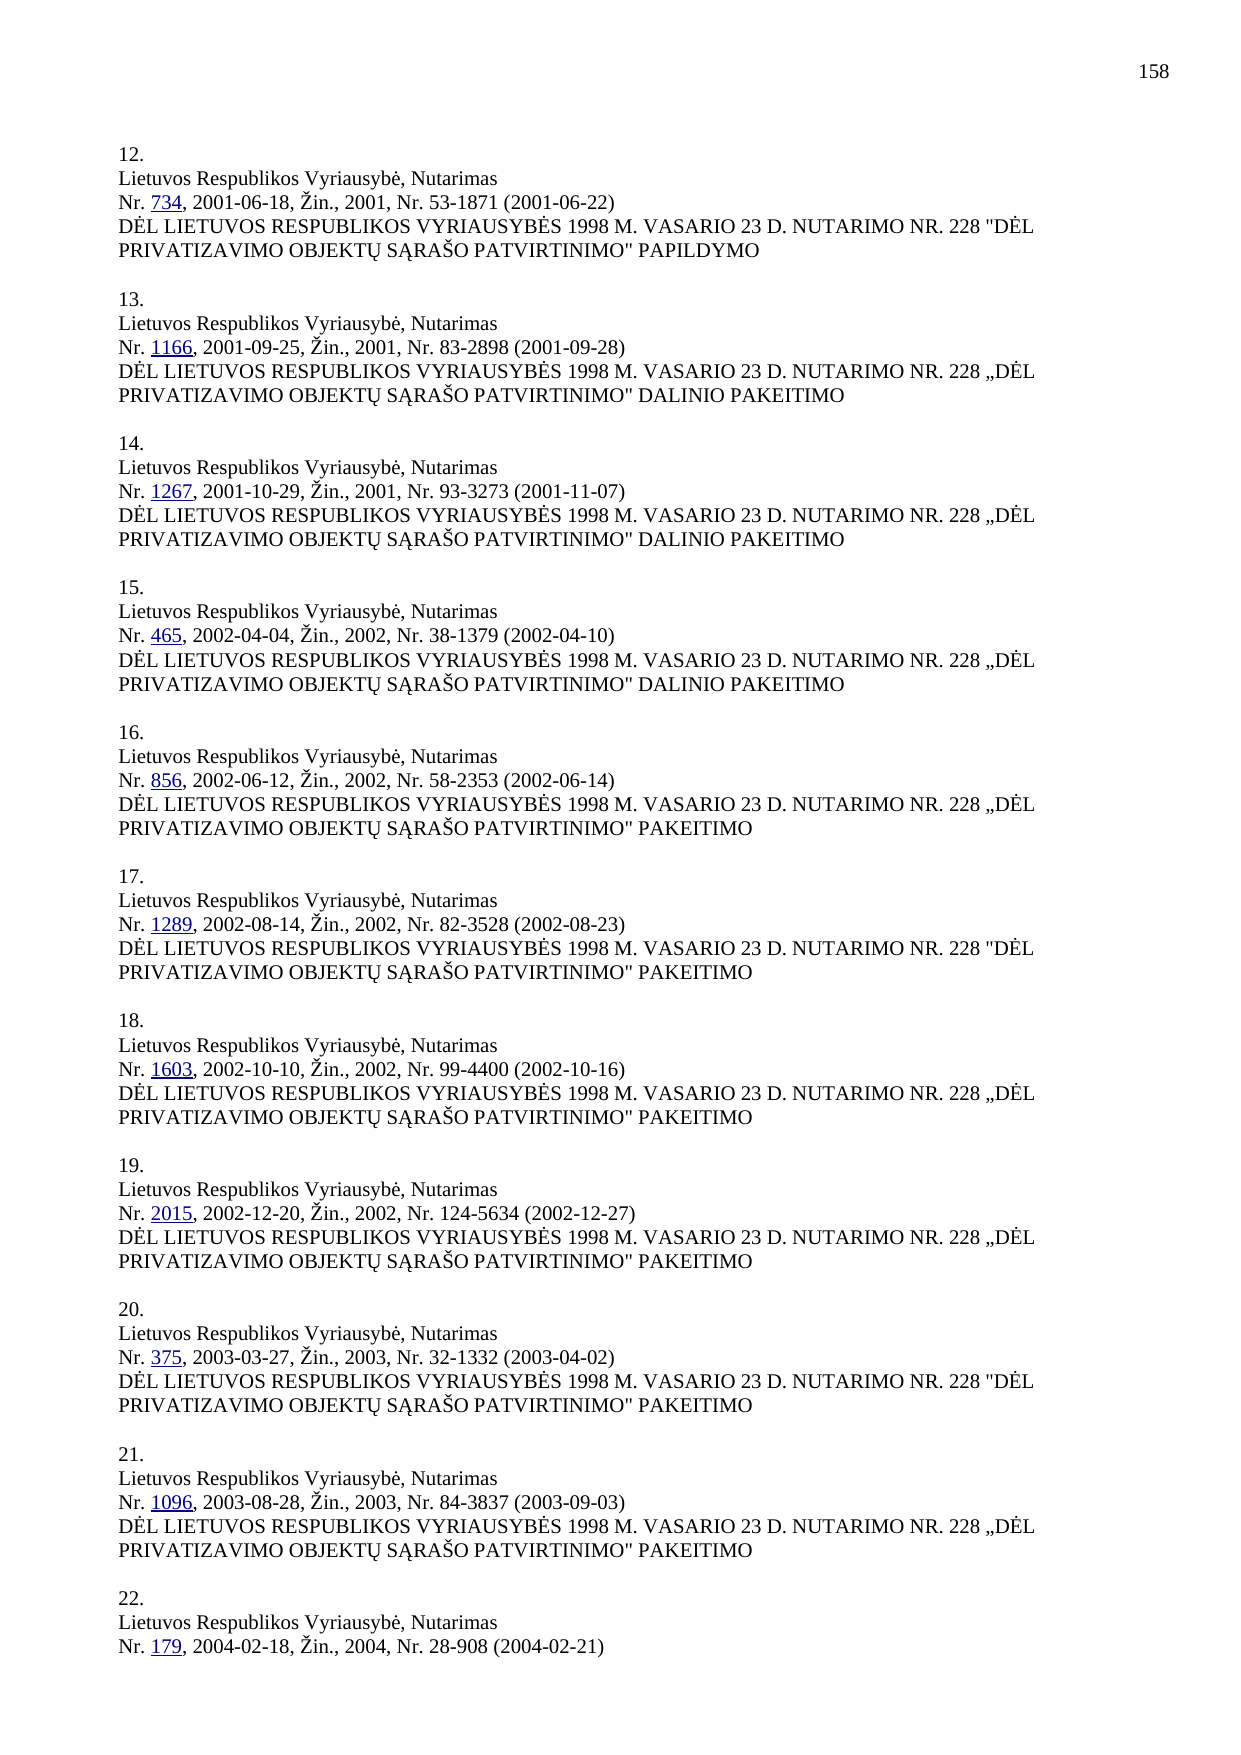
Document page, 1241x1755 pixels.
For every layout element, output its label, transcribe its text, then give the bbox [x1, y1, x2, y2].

text 18. [118, 1008, 1169, 1032]
text Lietuvos Respublikos Vyriausybė, Nutarimas [118, 599, 1169, 623]
text DĖL LIETUVOS RESPUBLIKOS VYRIAUSYBĖS 1998 M. VASARIO 23 D. NUTARIMO NR. 228 „DĖL PRIVATIZAVIMO OBJEKTŲ SĄRAŠO PATVIRTINIMO" PAKEITIMO [118, 792, 1169, 840]
text Nr. 1289, 2002-08-14, Žin., 2002, Nr. 82-3528 (2002-08-23) [118, 912, 1169, 936]
text 14. [118, 431, 1169, 455]
text Lietuvos Respublikos Vyriausybė, Nutarimas [118, 744, 1169, 768]
text Nr. 465, 2002-04-04, Žin., 2002, Nr. 38-1379 (2002-04-10) [118, 623, 1169, 647]
text Lietuvos Respublikos Vyriausybė, Nutarimas [118, 1177, 1169, 1201]
text 22. [118, 1586, 1169, 1610]
text 15. [118, 575, 1169, 599]
text DĖL LIETUVOS RESPUBLIKOS VYRIAUSYBĖS 1998 M. VASARIO 23 D. NUTARIMO NR. 228 „DĖL PRIVATIZAVIMO OBJEKTŲ SĄRAŠO PATVIRTINIMO" DALINIO PAKEITIMO [118, 503, 1169, 551]
text DĖL LIETUVOS RESPUBLIKOS VYRIAUSYBĖS 1998 M. VASARIO 23 D. NUTARIMO NR. 228 „DĖL PRIVATIZAVIMO OBJEKTŲ SĄRAŠO PATVIRTINIMO" PAKEITIMO [118, 1081, 1169, 1129]
text Lietuvos Respublikos Vyriausybė, Nutarimas [118, 1610, 1169, 1634]
text 17. [118, 864, 1169, 888]
text Nr. 1603, 2002-10-10, Žin., 2002, Nr. 99-4400 (2002-10-16) [118, 1057, 1169, 1081]
text DĖL LIETUVOS RESPUBLIKOS VYRIAUSYBĖS 1998 M. VASARIO 23 D. NUTARIMO NR. 228 "DĖL PRIVATIZAVIMO OBJEKTŲ SĄRAŠO PATVIRTINIMO" PAKEITIMO [118, 936, 1169, 984]
text 19. [118, 1153, 1169, 1177]
text DĖL LIETUVOS RESPUBLIKOS VYRIAUSYBĖS 1998 M. VASARIO 23 D. NUTARIMO NR. 228 "DĖL PRIVATIZAVIMO OBJEKTŲ SĄRAŠO PATVIRTINIMO" PAKEITIMO [118, 1369, 1169, 1417]
text Nr. 179, 2004-02-18, Žin., 2004, Nr. 28-908 (2004-02-21) [118, 1634, 1169, 1658]
text Nr. 856, 2002-06-12, Žin., 2002, Nr. 58-2353 (2002-06-14) [118, 768, 1169, 792]
text Lietuvos Respublikos Vyriausybė, Nutarimas [118, 455, 1169, 479]
text DĖL LIETUVOS RESPUBLIKOS VYRIAUSYBĖS 1998 M. VASARIO 23 D. NUTARIMO NR. 228 „DĖL PRIVATIZAVIMO OBJEKTŲ SĄRAŠO PATVIRTINIMO" DALINIO PAKEITIMO [118, 647, 1169, 696]
text 13. [118, 287, 1169, 311]
text DĖL LIETUVOS RESPUBLIKOS VYRIAUSYBĖS 1998 M. VASARIO 23 D. NUTARIMO NR. 228 „DĖL PRIVATIZAVIMO OBJEKTŲ SĄRAŠO PATVIRTINIMO" DALINIO PAKEITIMO [118, 359, 1169, 407]
text Nr. 734, 2001-06-18, Žin., 2001, Nr. 53-1871 (2001-06-22) [118, 190, 1169, 214]
text Lietuvos Respublikos Vyriausybė, Nutarimas [118, 166, 1169, 190]
text 20. [118, 1297, 1169, 1321]
text DĖL LIETUVOS RESPUBLIKOS VYRIAUSYBĖS 1998 M. VASARIO 23 D. NUTARIMO NR. 228 „DĖL PRIVATIZAVIMO OBJEKTŲ SĄRAŠO PATVIRTINIMO" PAKEITIMO [118, 1225, 1169, 1273]
text Nr. 1267, 2001-10-29, Žin., 2001, Nr. 93-3273 (2001-11-07) [118, 479, 1169, 503]
text Nr. 375, 2003-03-27, Žin., 2003, Nr. 32-1332 (2003-04-02) [118, 1345, 1169, 1369]
text Nr. 1166, 2001-09-25, Žin., 2001, Nr. 83-2898 (2001-09-28) [118, 335, 1169, 359]
text DĖL LIETUVOS RESPUBLIKOS VYRIAUSYBĖS 1998 M. VASARIO 23 D. NUTARIMO NR. 228 „DĖL PRIVATIZAVIMO OBJEKTŲ SĄRAŠO PATVIRTINIMO" PAKEITIMO [118, 1514, 1169, 1562]
text Lietuvos Respublikos Vyriausybė, Nutarimas [118, 888, 1169, 912]
text 16. [118, 720, 1169, 744]
text 12. [118, 142, 1169, 166]
text Lietuvos Respublikos Vyriausybė, Nutarimas [118, 311, 1169, 335]
text Lietuvos Respublikos Vyriausybė, Nutarimas [118, 1466, 1169, 1490]
text Lietuvos Respublikos Vyriausybė, Nutarimas [118, 1321, 1169, 1345]
text Lietuvos Respublikos Vyriausybė, Nutarimas [118, 1032, 1169, 1057]
text DĖL LIETUVOS RESPUBLIKOS VYRIAUSYBĖS 1998 M. VASARIO 23 D. NUTARIMO NR. 228 "DĖL PRIVATIZAVIMO OBJEKTŲ SĄRAŠO PATVIRTINIMO" PAPILDYMO [118, 214, 1169, 262]
text Nr. 2015, 2002-12-20, Žin., 2002, Nr. 124-5634 (2002-12-27) [118, 1201, 1169, 1225]
text 21. [118, 1442, 1169, 1466]
text Nr. 1096, 2003-08-28, Žin., 2003, Nr. 84-3837 (2003-09-03) [118, 1490, 1169, 1514]
